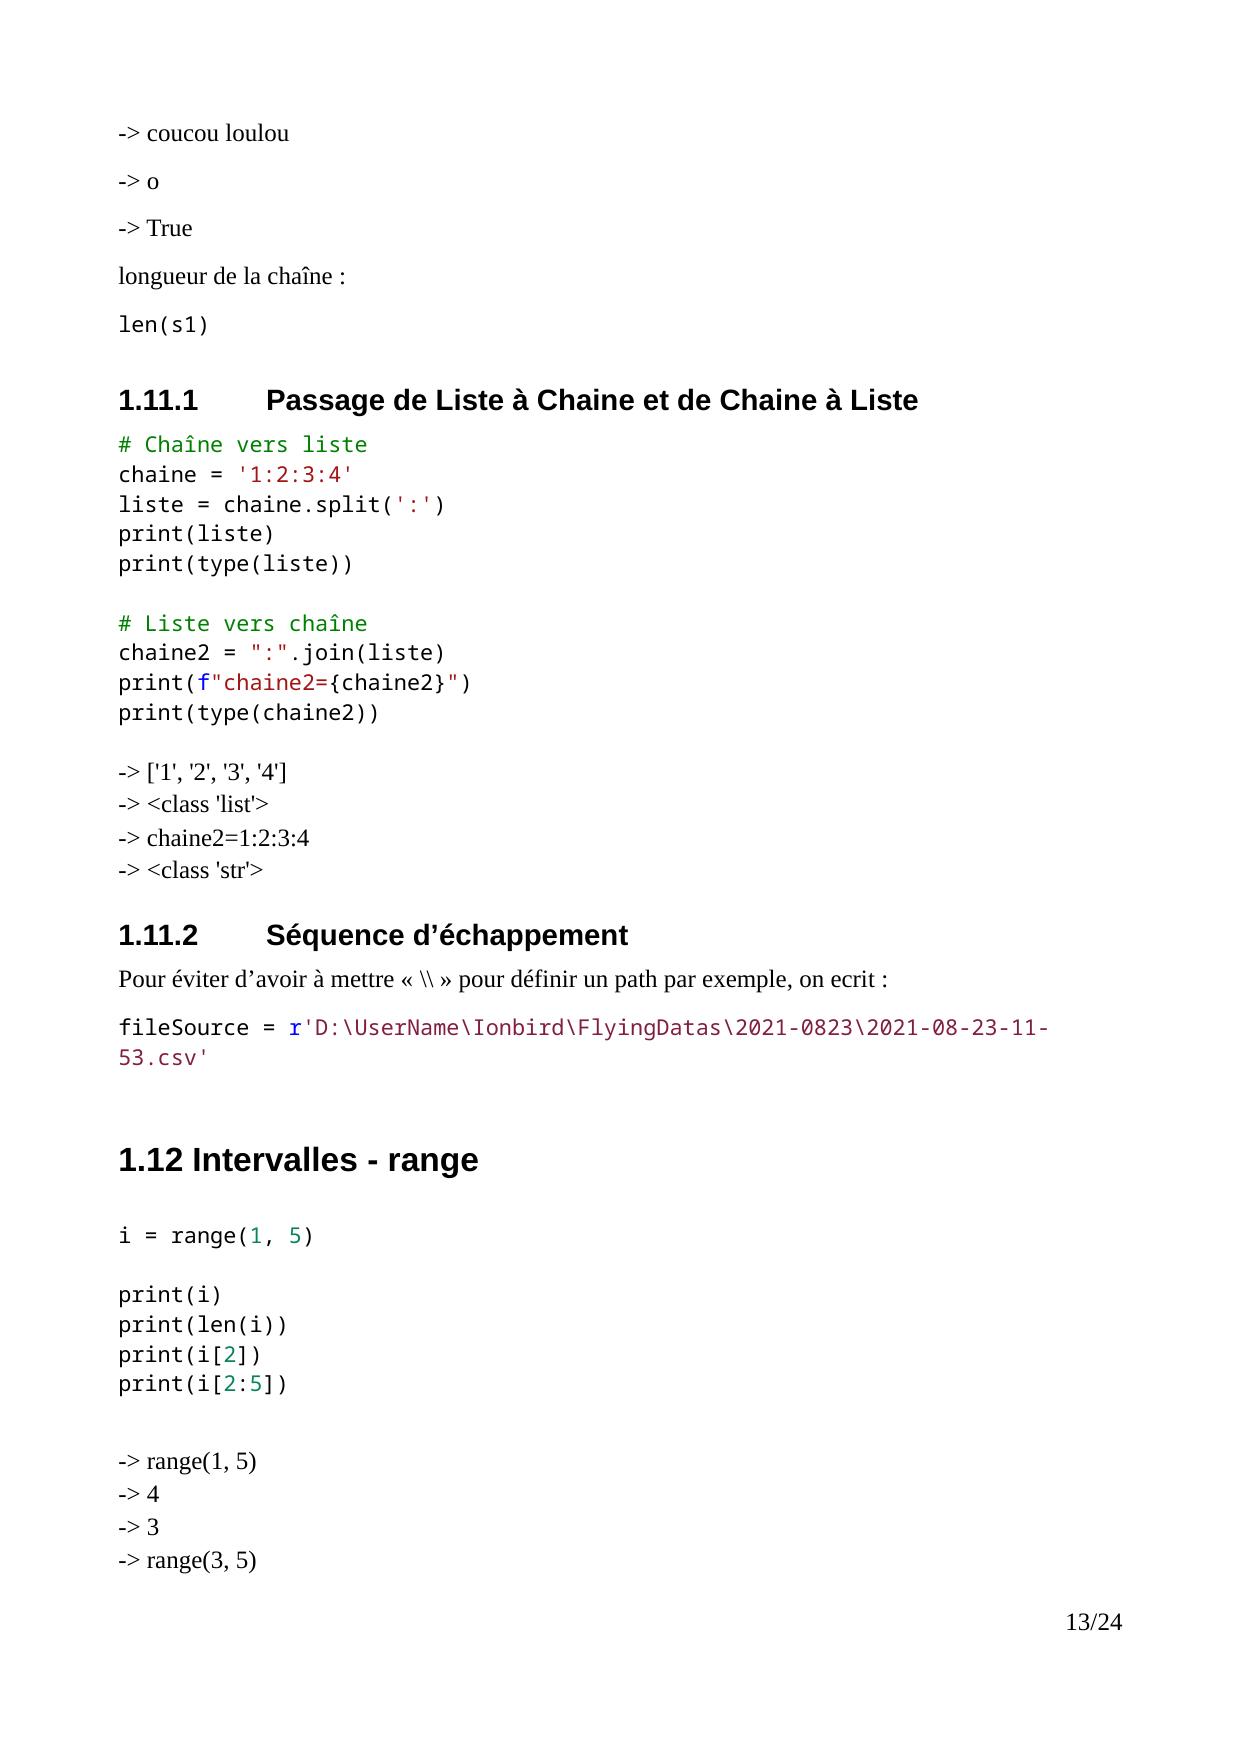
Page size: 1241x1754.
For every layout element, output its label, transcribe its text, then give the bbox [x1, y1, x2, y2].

text chaine2 = ":".join(liste) [118, 637, 1122, 667]
text Pour éviter d’avoir à mettre « \\ » pour définir un path par exemple, on ecrit : [118, 964, 1122, 993]
text len(s1) [118, 308, 1122, 338]
text -> True [118, 213, 1122, 242]
text longueur de la chaîne : [118, 261, 1122, 290]
text -> o [118, 166, 1122, 194]
text print(i[2]) [118, 1339, 1122, 1368]
text -> ['1', '2', '3', '4'] -> <class 'list'> -> chaine2=1:2:3:4 -> <class 'str'> [118, 757, 1122, 884]
text liste = chaine.split(':') [118, 488, 1122, 518]
text print(f"chaine2={chaine2}") [118, 667, 1122, 697]
text print(type(liste)) [118, 548, 1122, 578]
text i = range(1, 5) [118, 1219, 1122, 1249]
text fileSource = r'D:\UserName\Ionbird\FlyingDatas\2021-0823\2021-08-23-11-53.csv' [118, 1012, 1122, 1071]
text print(i) [118, 1279, 1122, 1309]
text -> range(1, 5) -> 4 -> 3 -> range(3, 5) [118, 1446, 1122, 1574]
text print(i[2:5]) [118, 1368, 1122, 1398]
text # Chaîne vers liste [118, 429, 1122, 459]
text print(type(chaine2)) [118, 697, 1122, 727]
text print(liste) [118, 518, 1122, 548]
subtitle Passage de Liste à Chaine et de Chaine à Liste [118, 383, 1122, 416]
text -> coucou loulou [118, 118, 1122, 147]
text chaine = '1:2:3:4' [118, 459, 1122, 488]
subtitle Séquence d’échappement [118, 918, 1122, 952]
text # Liste vers chaîne [118, 608, 1122, 637]
subtitle Intervalles - range [118, 1140, 1122, 1178]
text print(len(i)) [118, 1309, 1122, 1339]
